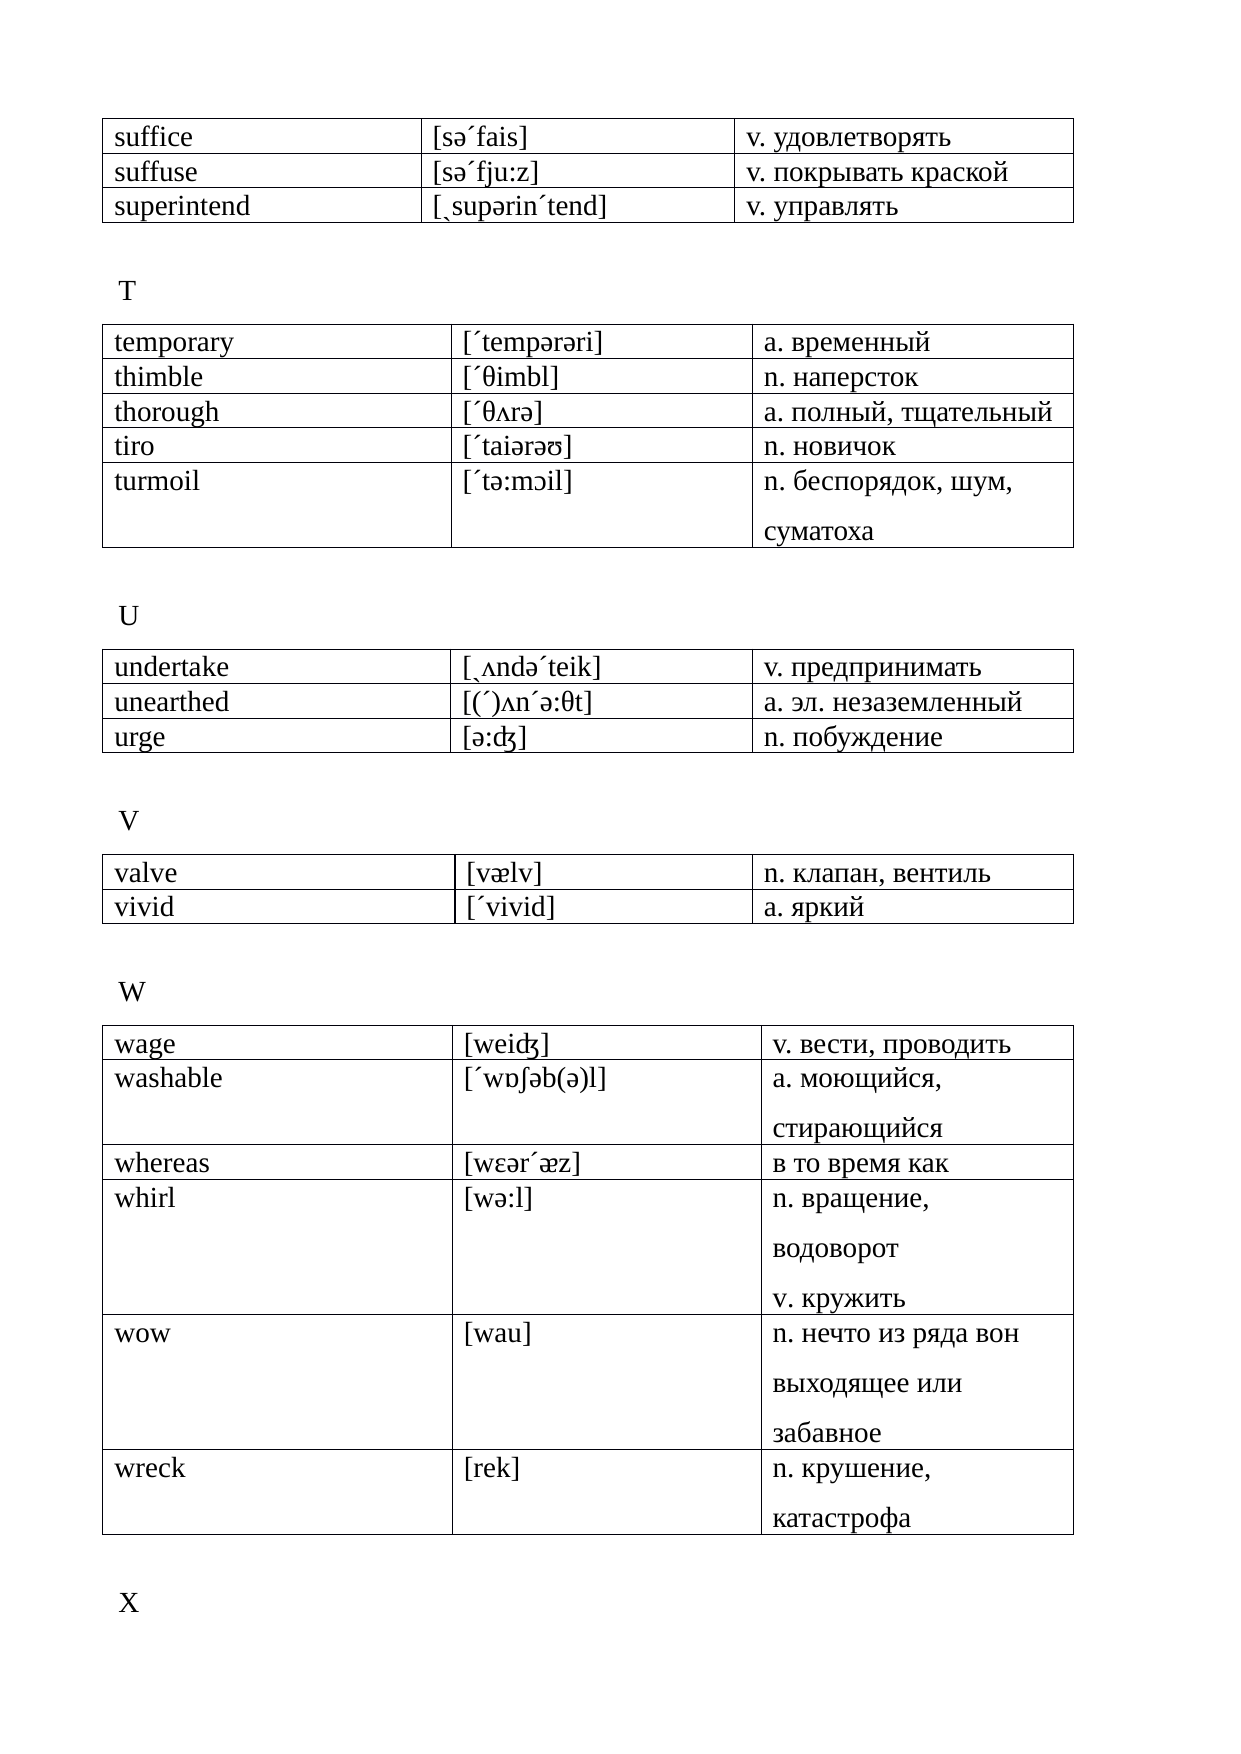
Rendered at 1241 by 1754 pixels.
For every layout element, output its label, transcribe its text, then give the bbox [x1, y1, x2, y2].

text V [118, 803, 1122, 837]
table_header v. предпринимать [753, 650, 1073, 683]
table_header [ˏᴧndəˊteik] [451, 650, 752, 683]
table_header a. временный [753, 325, 1073, 358]
table_cell tiro [103, 428, 451, 462]
table_cell [wεərˊᴂz] [453, 1145, 761, 1179]
table_cell n. новичок [753, 428, 1073, 462]
table_header n. клапан, вентиль [753, 855, 1073, 888]
table_cell [rek] [453, 1450, 761, 1534]
table_cell [ˊtə:mɔil] [452, 463, 752, 547]
table_cell suffice [103, 119, 421, 153]
table_header [ˊtempərəri] [452, 325, 752, 358]
table_cell vivid [103, 890, 454, 923]
table_header valve [103, 855, 454, 888]
table_cell n. вращение, водоворот v. кружить [762, 1180, 1073, 1314]
table_header temporary [103, 325, 451, 358]
table_cell whereas [103, 1145, 452, 1179]
table_cell whirl [103, 1180, 452, 1314]
table_cell [ˊwɒʃəb(ə)l] [453, 1060, 761, 1144]
table_cell [ə:ʤ] [451, 719, 752, 752]
table_cell wreck [103, 1450, 452, 1534]
table_cell a. моющийся, стирающийся [762, 1060, 1073, 1144]
table_cell a. эл. незаземленный [753, 684, 1073, 718]
table_header wage [103, 1026, 452, 1059]
table_cell suffuse [103, 154, 421, 187]
table_cell superintend [103, 188, 421, 222]
table_cell [səˊfais] [422, 119, 734, 153]
table_cell n. наперсток [753, 359, 1073, 393]
list W [118, 974, 1122, 1008]
table_cell в то время как [762, 1145, 1073, 1179]
table_cell [ˊθᴧrə] [452, 394, 752, 427]
table_cell wow [103, 1315, 452, 1449]
table_cell turmoil [103, 463, 451, 547]
table_cell a. яркий [753, 890, 1073, 923]
table_header [weiʤ] [453, 1026, 761, 1059]
table_cell [ˏsupərinˊtend] [422, 188, 734, 222]
table_cell [ˊvivid] [456, 890, 752, 923]
table_cell [ˊtaiərəʊ] [452, 428, 752, 462]
text U [118, 598, 1122, 632]
table_cell n. крушение, катастрофа [762, 1450, 1073, 1534]
table_header v. вести, проводить [762, 1026, 1073, 1059]
table_cell [(ˊ)ᴧnˊə:θt] [451, 684, 752, 718]
table_cell unearthed [103, 684, 450, 718]
table_cell n. нечто из ряда вон выходящее или забавное [762, 1315, 1073, 1449]
table_cell thimble [103, 359, 451, 393]
table_cell washable [103, 1060, 452, 1144]
table_cell n. беспорядок, шум, суматоха [753, 463, 1073, 547]
text X [118, 1585, 1122, 1619]
table_cell [wau] [453, 1315, 761, 1449]
table_cell [ˊθimbl] [452, 359, 752, 393]
table_cell [wə:l] [453, 1180, 761, 1314]
table_cell v. удовлетворять [735, 119, 1073, 153]
text T [118, 273, 1122, 307]
table_header undertake [103, 650, 450, 683]
table_cell v. управлять [735, 188, 1073, 222]
table_cell n. побуждение [753, 719, 1073, 752]
table_header [vᴂlv] [456, 855, 752, 888]
table_cell a. полный, тщательный [753, 394, 1073, 427]
table_cell urge [103, 719, 450, 752]
table_cell v. покрывать краской [735, 154, 1073, 187]
table_cell thorough [103, 394, 451, 427]
table_cell [səˊfju:z] [422, 154, 734, 187]
